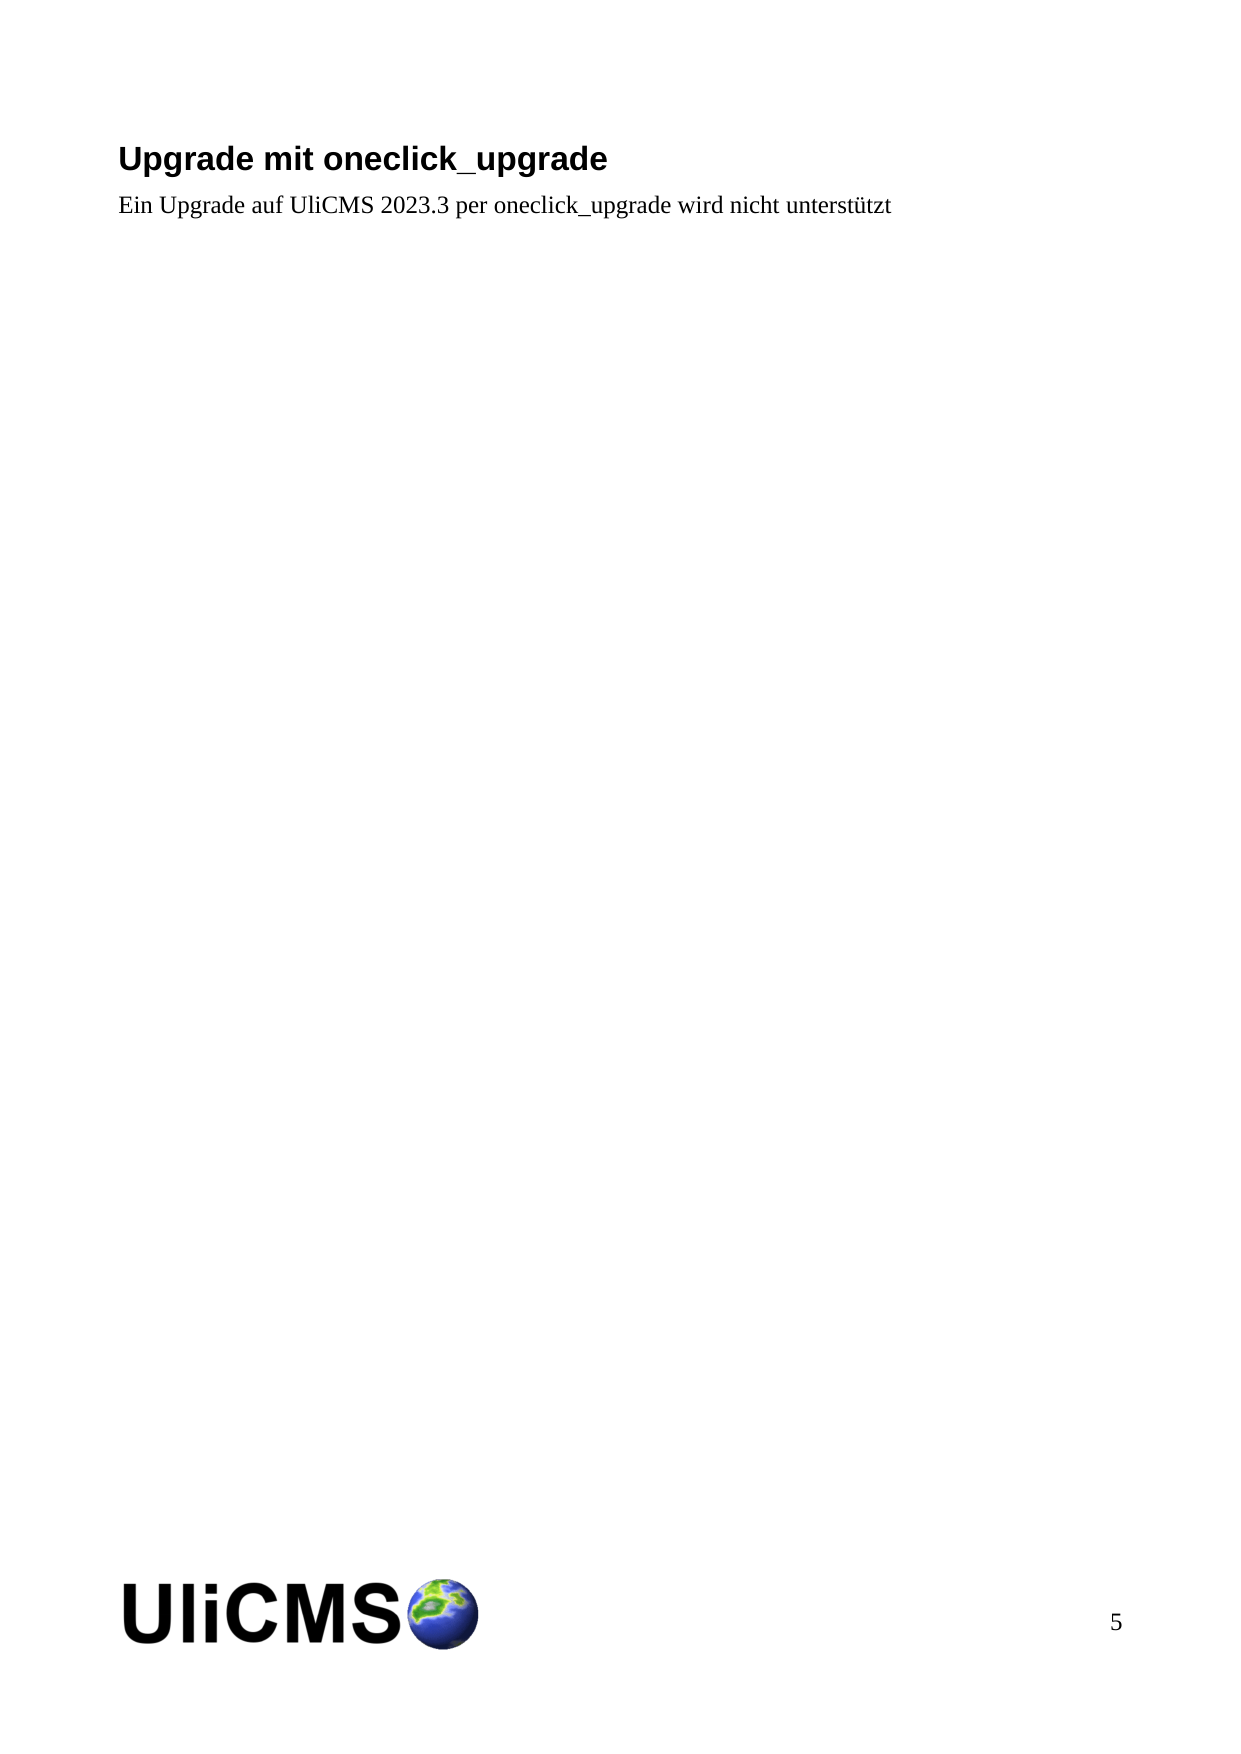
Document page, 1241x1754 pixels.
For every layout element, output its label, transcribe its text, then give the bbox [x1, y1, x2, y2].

subtitle Upgrade mit oneclick_upgrade [118, 139, 1122, 178]
text Ein Upgrade auf UliCMS 2023.3 per oneclick_upgrade wird nicht unterstützt [118, 190, 1122, 219]
picture [118, 1578, 479, 1652]
